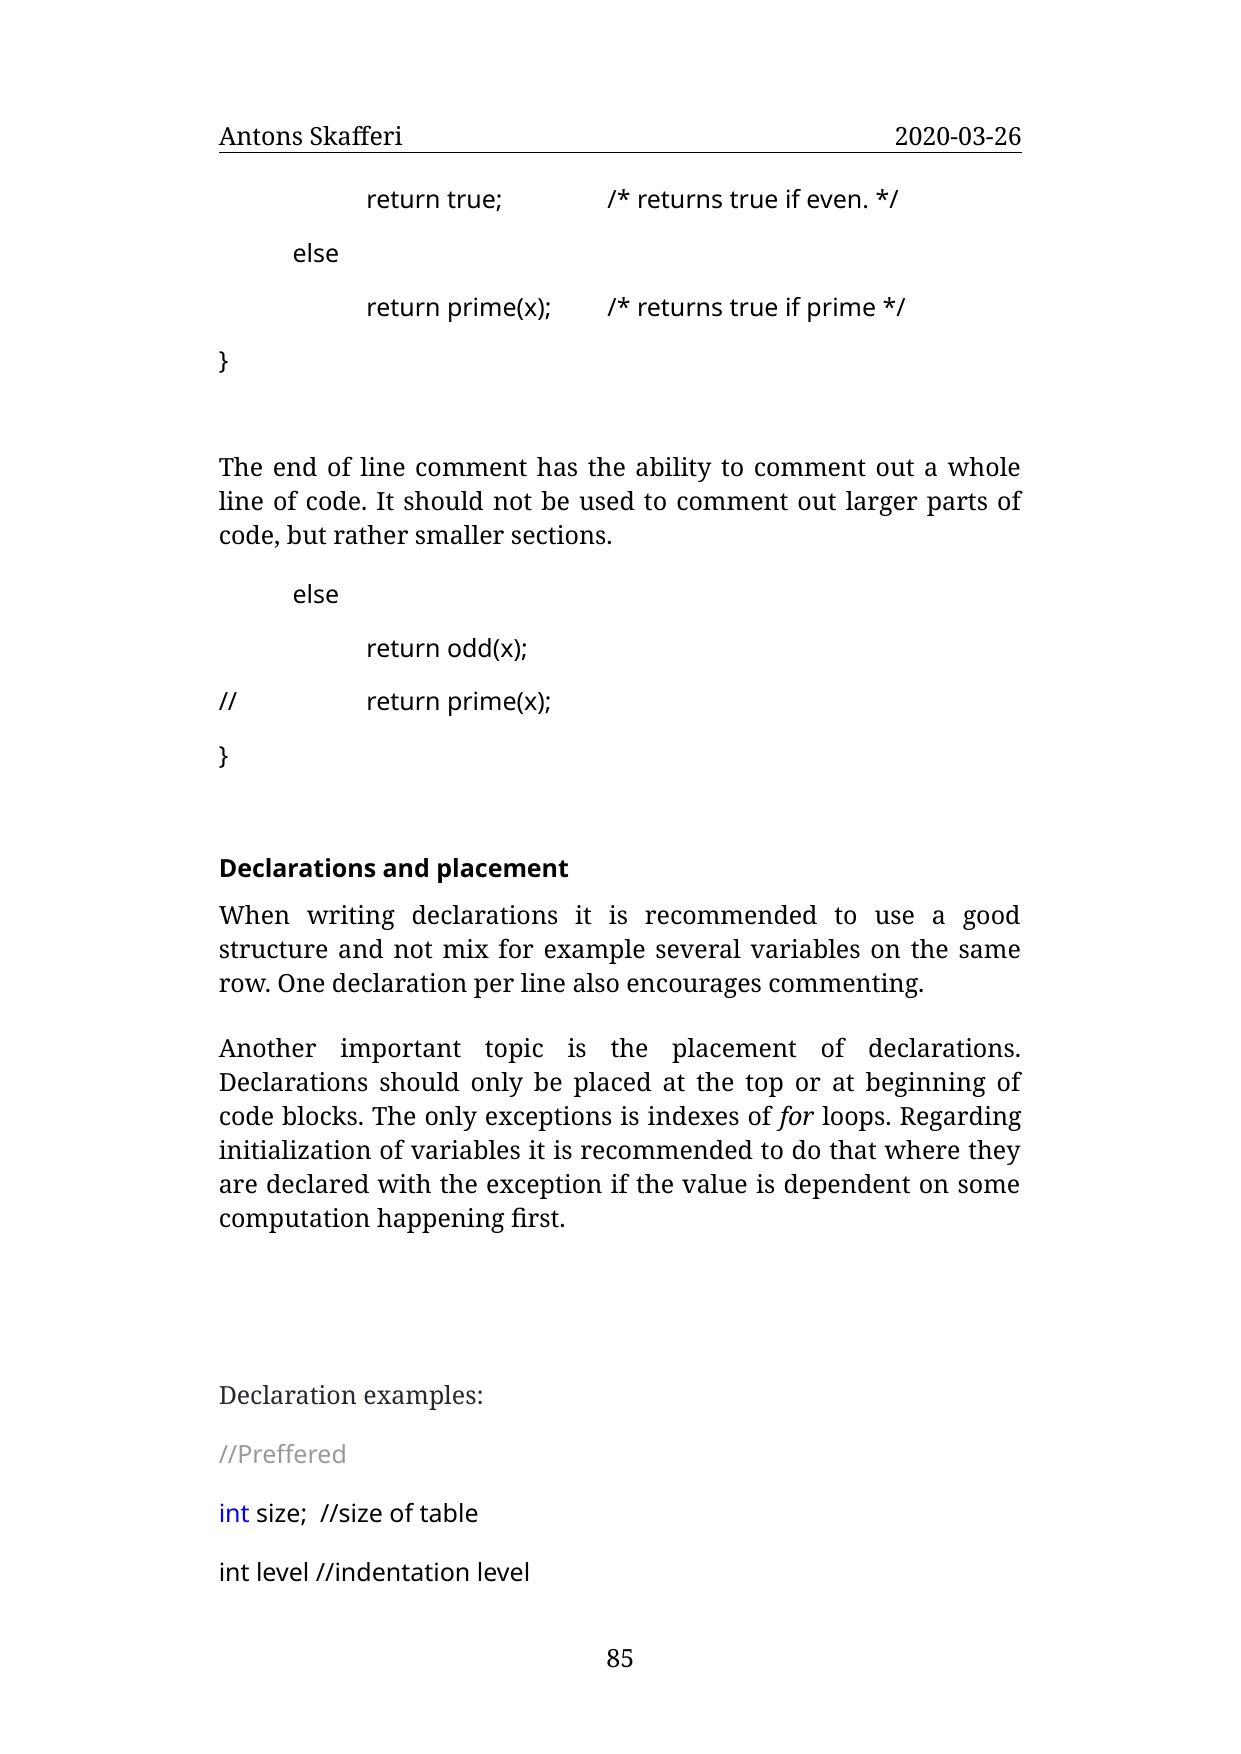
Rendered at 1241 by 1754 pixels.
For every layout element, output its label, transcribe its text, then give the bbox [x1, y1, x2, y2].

text } [218, 343, 1022, 377]
text return prime(x); /* returns true if prime */ [218, 289, 1022, 323]
text Declaration examples: [218, 1378, 1022, 1412]
text Another important topic is the placement of declarations. Declarations should only be placed at the top or at beginning of code blocks. The only exceptions is indexes of for loops. Regarding initialization of variables it is recommended to do that where they are declared with the exception if the value is dependent on some computation happening first. [218, 1031, 1022, 1235]
text //Preffered [218, 1437, 1022, 1471]
text int level //indentation level [218, 1555, 1022, 1589]
text The end of line comment has the ability to comment out a whole line of code. It should not be used to comment out larger parts of code, but rather smaller sections. [218, 449, 1022, 552]
text // return prime(x); [218, 684, 1022, 718]
text } [218, 738, 1022, 772]
text int size; //size of table [218, 1496, 1022, 1530]
text else [218, 576, 1022, 611]
text return true; /* returns true if even. */ [218, 182, 1022, 216]
text else [218, 236, 1022, 269]
text When writing declarations it is recommended to use a good structure and not mix for example several variables on the same row. One declaration per line also encourages commenting. [218, 898, 1022, 1000]
subtitle Declarations and placement [218, 851, 1022, 885]
text return odd(x); [218, 630, 1022, 664]
